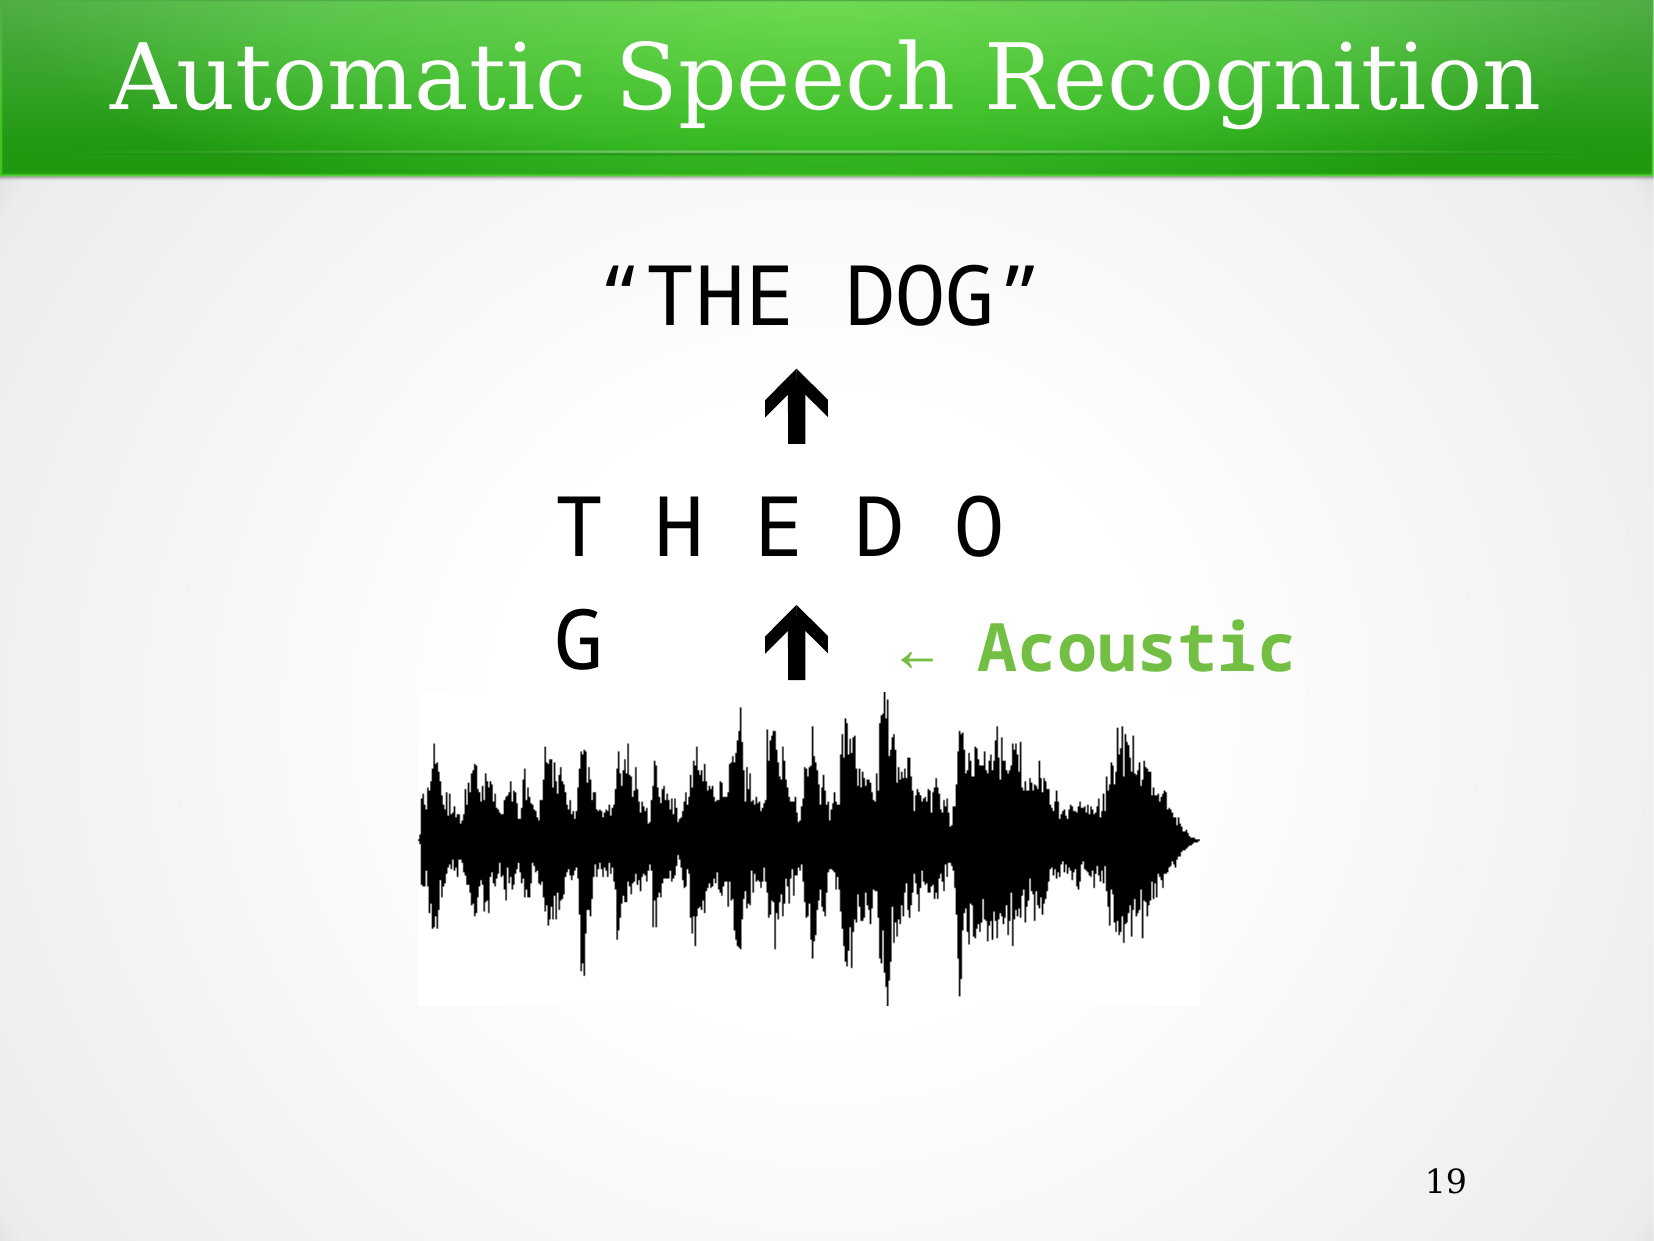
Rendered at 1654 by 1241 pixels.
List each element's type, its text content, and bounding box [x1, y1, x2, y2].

text_box “THE DOG” [580, 229, 1121, 356]
picture [0, 0, 1654, 1241]
text_box ← Acoustic Model [883, 592, 1484, 922]
title Automatic Speech Recognition [82, 11, 1571, 154]
text_box T H E D O G [539, 459, 1080, 586]
